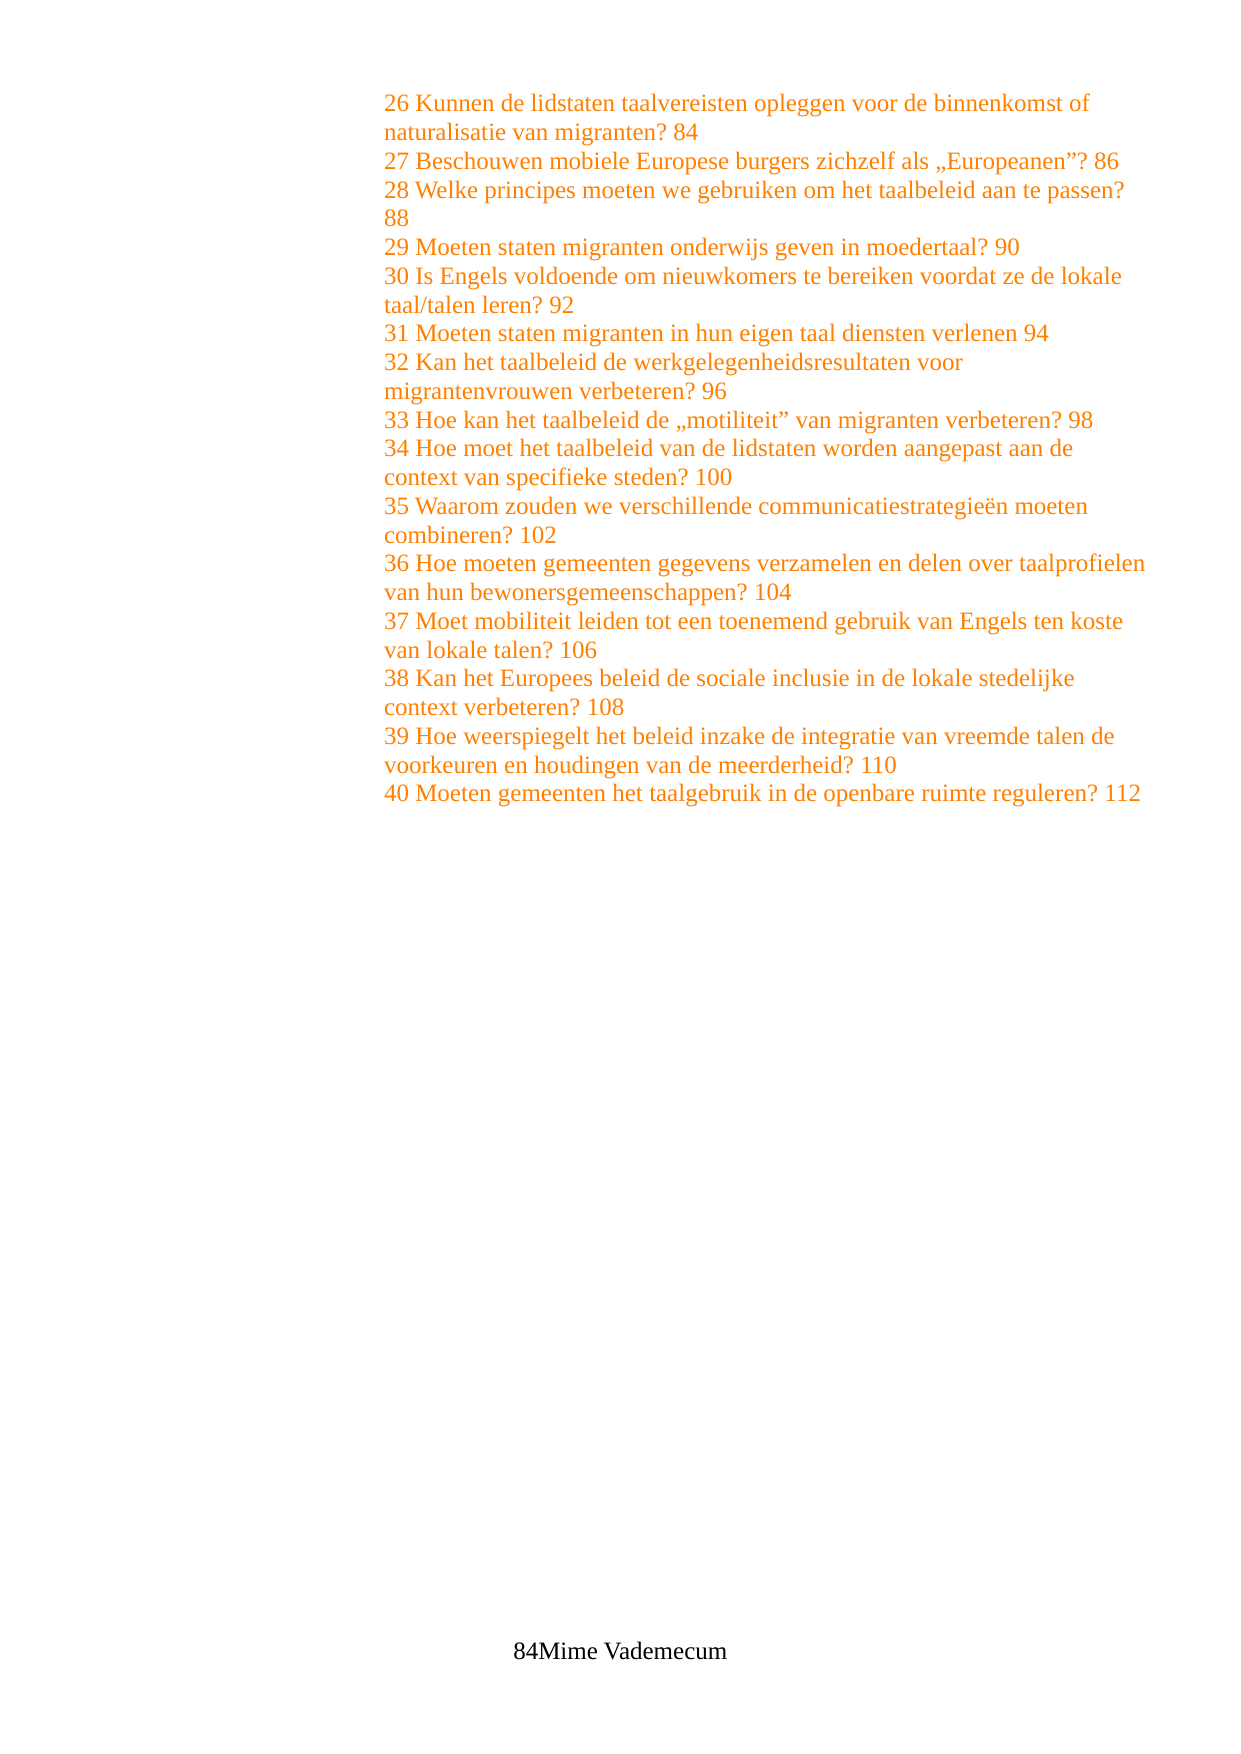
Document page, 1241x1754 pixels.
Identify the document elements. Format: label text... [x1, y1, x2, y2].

text 38 Kan het Europees beleid de sociale inclusie in de lokale stedelijke context verbeteren? 108 [384, 663, 1152, 721]
text 33 Hoe kan het taalbeleid de „motiliteit” van migranten verbeteren? 98 [384, 405, 1152, 433]
text 29 Moeten staten migranten onderwijs geven in moedertaal? 90 [384, 232, 1152, 261]
text 35 Waarom zouden we verschillende communicatiestrategieën moeten combineren? 102 [384, 491, 1152, 548]
text 36 Hoe moeten gemeenten gegevens verzamelen en delen over taalprofielen van hun bewonersgemeenschappen? 104 [384, 548, 1152, 606]
text 37 Moet mobiliteit leiden tot een toenemend gebruik van Engels ten koste van lokale talen? 106 [384, 606, 1152, 663]
text 40 Moeten gemeenten het taalgebruik in de openbare ruimte reguleren? 112 [384, 778, 1152, 807]
text 31 Moeten staten migranten in hun eigen taal diensten verlenen 94 [384, 318, 1152, 347]
text 26 Kunnen de lidstaten taalvereisten opleggen voor de binnenkomst of naturalisatie van migranten? 84 [384, 88, 1152, 146]
text 28 Welke principes moeten we gebruiken om het taalbeleid aan te passen? 88 [384, 175, 1152, 232]
text 39 Hoe weerspiegelt het beleid inzake de integratie van vreemde talen de voorkeuren en houdingen van de meerderheid? 110 [384, 721, 1152, 778]
text 32 Kan het taalbeleid de werkgelegenheidsresultaten voor migrantenvrouwen verbeteren? 96 [384, 347, 1152, 405]
text 27 Beschouwen mobiele Europese burgers zichzelf als „Europeanen”? 86 [384, 146, 1152, 175]
text 34 Hoe moet het taalbeleid van de lidstaten worden aangepast aan de context van specifieke steden? 100 [384, 433, 1152, 491]
text 30 Is Engels voldoende om nieuwkomers te bereiken voordat ze de lokale taal/talen leren? 92 [384, 261, 1152, 318]
